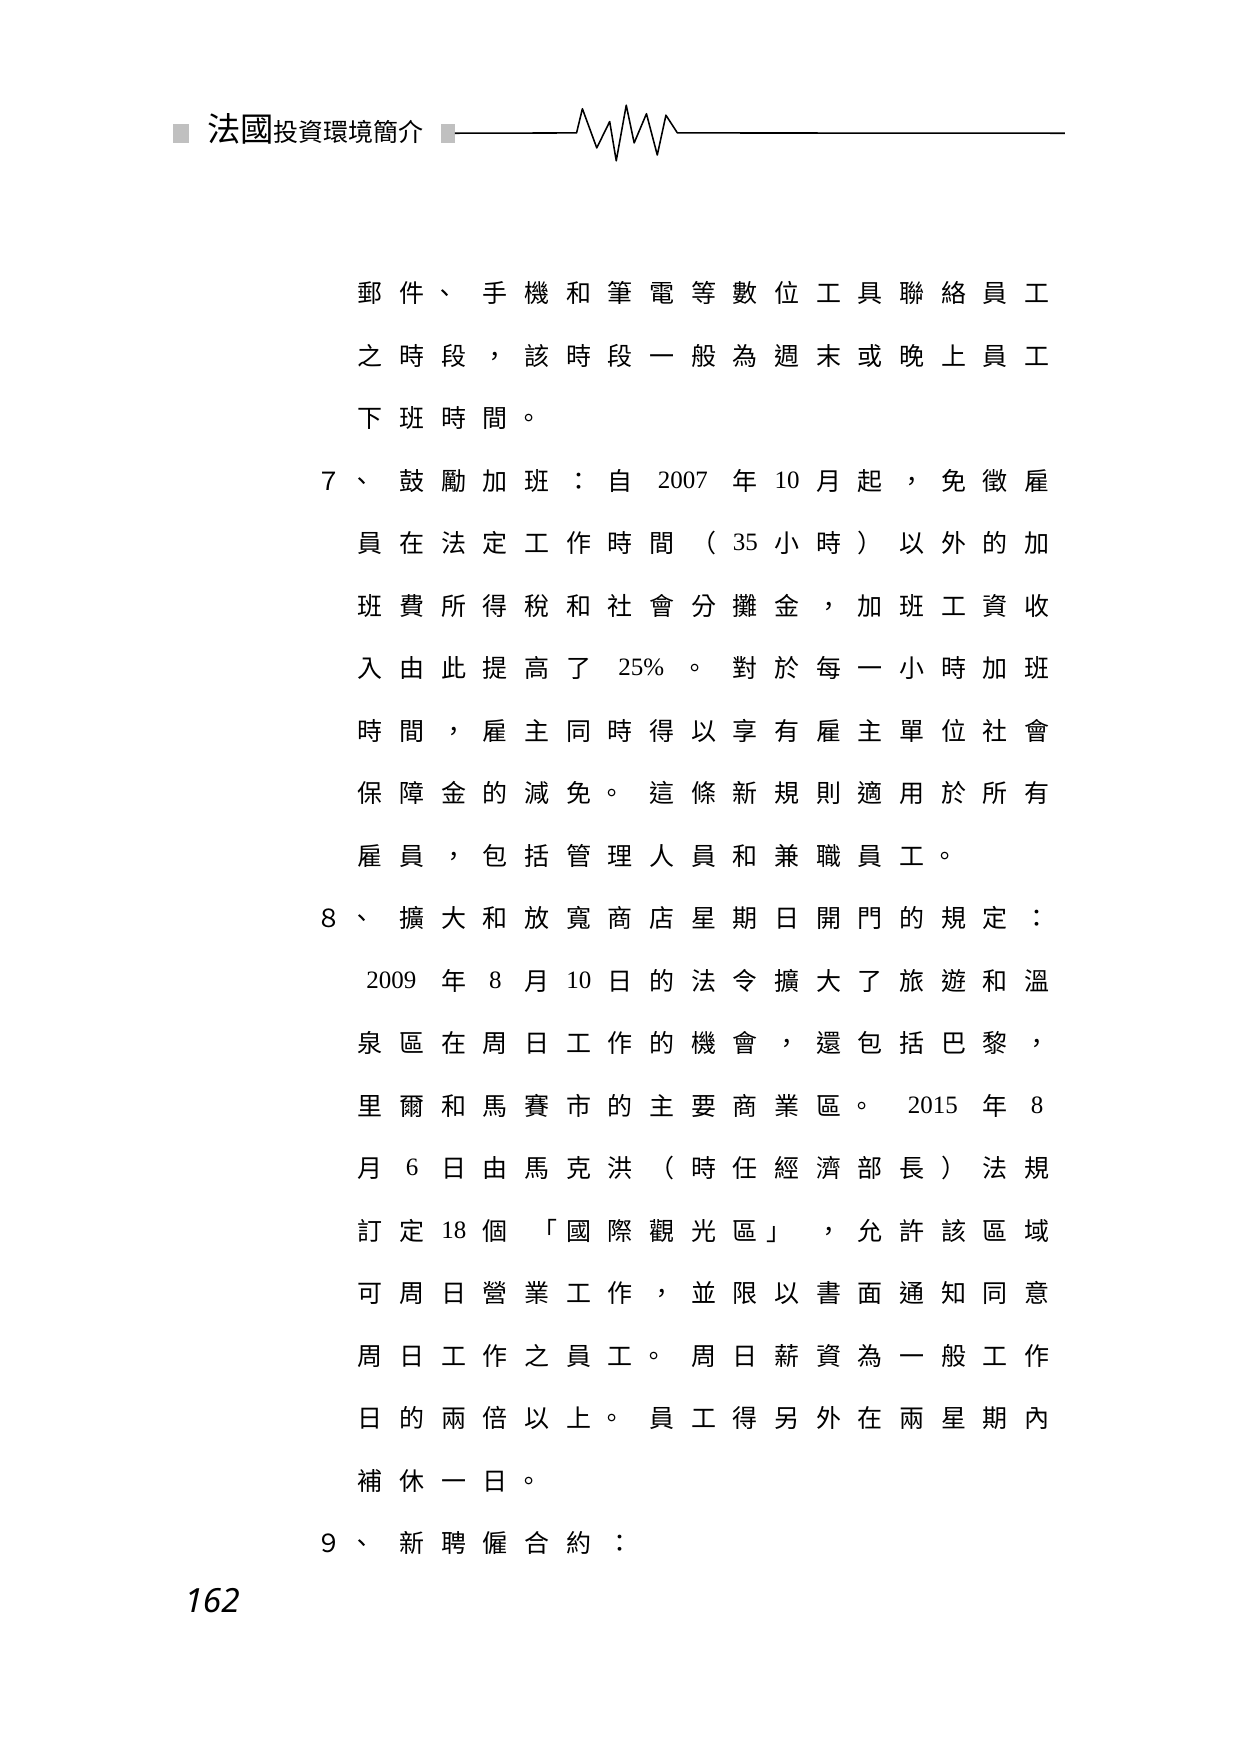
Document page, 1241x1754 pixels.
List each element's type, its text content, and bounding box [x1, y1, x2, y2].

text 郵件、手機和筆電等數位工具聯絡員工之時段，該時段一般為週末或晚上員工下班時間。 [281, 250, 1058, 438]
text ７、鼓勵加班：自2007年10月起，免徵雇員在法定工作時間（35小時）以外的加班費所得稅和社會分攤金，加班工資收入由此提高了25%。對於每一小時加班時間，雇主同時得以享有雇主單位社會保障金的減免。這條新規則適用於所有雇員，包括管理人員和兼職員工。 [281, 438, 1058, 875]
text ９、新聘僱合約： [281, 1500, 1058, 1563]
text ８、擴大和放寬商店星期日開門的規定：2009年8月10日的法令擴大了旅遊和溫泉區在周日工作的機會，還包括巴黎，里爾和馬賽市的主要商業區。2015年8月6日由馬克洪（時任經濟部長）法規訂定18個「國際觀光區」，允許該區域可周日營業工作，並限以書面通知同意周日工作之員工。周日薪資為一般工作日的兩倍以上。員工得另外在兩星期內補休一日。 [281, 875, 1058, 1500]
